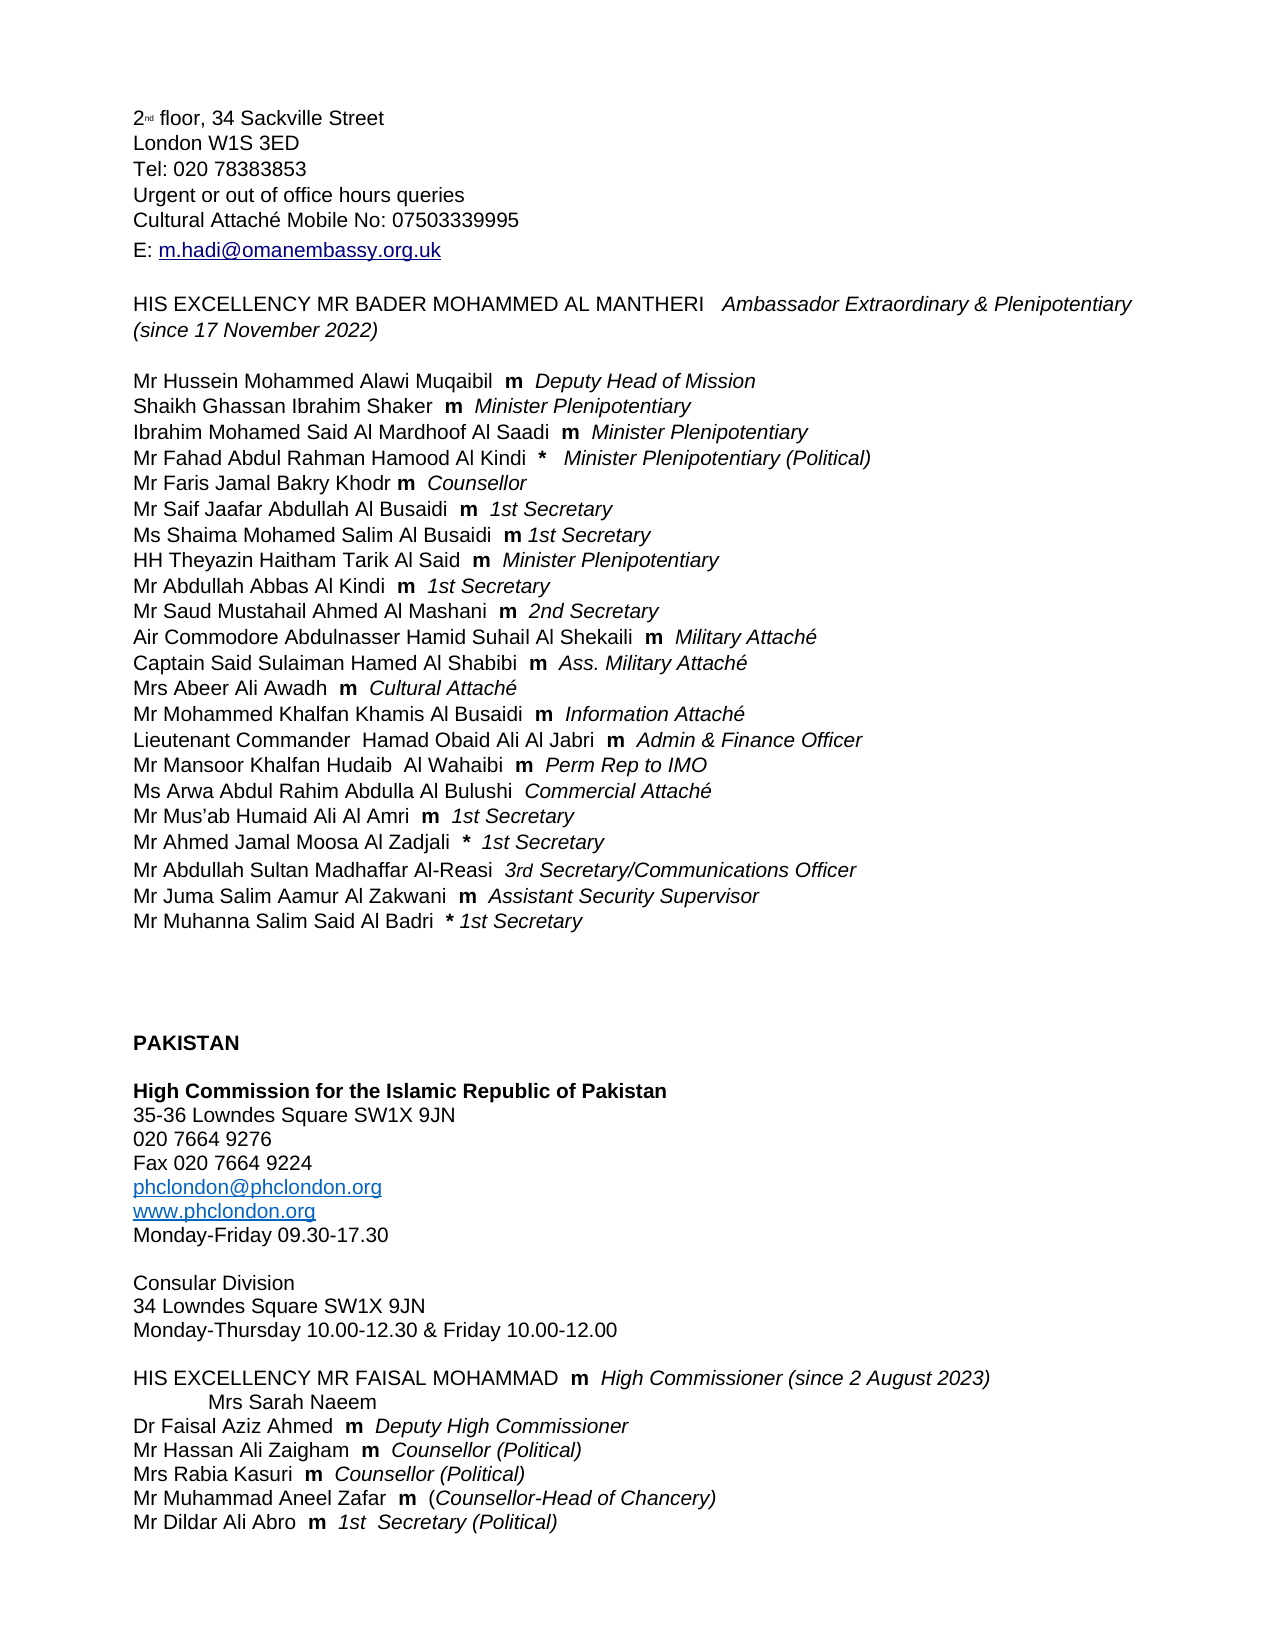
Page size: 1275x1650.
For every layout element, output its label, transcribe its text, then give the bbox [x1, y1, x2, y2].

text Ms Arwa Abdul Rahim Abdulla Al Bulushi Commercial Attaché [133, 779, 1181, 803]
text Mr Saif Jaafar Abdullah Al Busaidi m 1st Secretary [133, 497, 1181, 521]
text Mrs Sarah Naeem [133, 1390, 1181, 1414]
text www.phclondon.org [133, 1198, 1181, 1222]
text Captain Said Sulaiman Hamed Al Shabibi m Ass. Military Attaché [133, 651, 1181, 674]
text Lieutenant Commander Hamad Obaid Ali Al Jabri m Admin & Finance Officer [133, 727, 1181, 751]
text London W1S 3ED [133, 131, 1181, 155]
text Mr Fahad Abdul Rahman Hamood Al Kindi * Minister Plenipotentiary (Political) [133, 446, 1181, 469]
text Mr Juma Salim Aamur Al Zakwani m Assistant Security Supervisor [133, 884, 1181, 908]
text Mr Faris Jamal Bakry Khodr m Counsellor [133, 471, 1181, 495]
text High Commission for the Islamic Republic of Pakistan [133, 1079, 1181, 1103]
text HH Theyazin Haitham Tarik Al Said m Minister Plenipotentiary [133, 548, 1181, 572]
text HIS EXCELLENCY MR BADER MOHAMMED AL MANTHERI Ambassador Extraordinary & Plenipotentiary (since 17 November 2022) [133, 292, 1181, 341]
text Monday-Thursday 10.00-12.30 & Friday 10.00-12.00 [133, 1318, 1181, 1342]
text 2nd floor, 34 Sackville Street [133, 106, 1181, 129]
text Monday-Friday 09.30-17.30 [133, 1222, 1181, 1246]
text Mr Muhanna Salim Said Al Badri * 1st Secretary [133, 909, 1181, 933]
text Tel: 020 78383853 [133, 157, 1181, 181]
text 35-36 Lowndes Square SW1X 9JN [133, 1103, 1181, 1127]
text PAKISTAN [133, 1031, 1181, 1055]
text Mr Muhammad Aneel Zafar m (Counsellor-Head of Chancery) [133, 1486, 1181, 1510]
text Dr Faisal Aziz Ahmed m Deputy High Commissioner [133, 1414, 1181, 1438]
text Mr Mus’ab Humaid Ali Al Amri m 1st Secretary [133, 804, 1181, 828]
text Fax 020 7664 9224 [133, 1151, 1181, 1174]
text 34 Lowndes Square SW1X 9JN [133, 1294, 1181, 1318]
text 020 7664 9276 [133, 1127, 1181, 1151]
text Mrs Rabia Kasuri m Counsellor (Political) [133, 1462, 1181, 1486]
text Air Commodore Abdulnasser Hamid Suhail Al Shekaili m Military Attaché [133, 625, 1181, 649]
text E: m.hadi@omanembassy.org.uk [133, 234, 1181, 264]
text Mr Hassan Ali Zaigham m Counsellor (Political) [133, 1438, 1181, 1462]
text Mr Ahmed Jamal Moosa Al Zadjali * 1st Secretary [133, 830, 1181, 854]
text Ms Shaima Mohamed Salim Al Busaidi m 1st Secretary [133, 522, 1181, 546]
text HIS EXCELLENCY MR FAISAL MOHAMMAD m High Commissioner (since 2 August 2023) [133, 1366, 1181, 1390]
text Mr Mansoor Khalfan Hudaib Al Wahaibi m Perm Rep to IMO [133, 753, 1181, 777]
text Mr Hussein Mohammed Alawi Muqaibil m Deputy Head of Mission [133, 369, 1181, 393]
text Mr Mohammed Khalfan Khamis Al Busaidi m Information Attaché [133, 702, 1181, 726]
text Consular Division [133, 1270, 1181, 1294]
text Shaikh Ghassan Ibrahim Shaker m Minister Plenipotentiary [133, 394, 1181, 418]
text Urgent or out of office hours queries [133, 182, 1181, 206]
text Mr Saud Mustahail Ahmed Al Mashani m 2nd Secretary [133, 599, 1181, 623]
text Mr Abdullah Abbas Al Kindi m 1st Secretary [133, 574, 1181, 598]
text Mrs Abeer Ali Awadh m Cultural Attaché [133, 676, 1181, 700]
text Mr Abdullah Sultan Madhaffar Al-Reasi 3rd Secretary/Communications Officer [133, 856, 1181, 882]
text Ibrahim Mohamed Said Al Mardhoof Al Saadi m Minister Plenipotentiary [133, 420, 1181, 444]
text phclondon@phclondon.org [133, 1174, 1181, 1198]
text Cultural Attaché Mobile No: 07503339995 [133, 208, 1181, 232]
text Mr Dildar Ali Abro m 1st Secretary (Political) [133, 1510, 1181, 1534]
